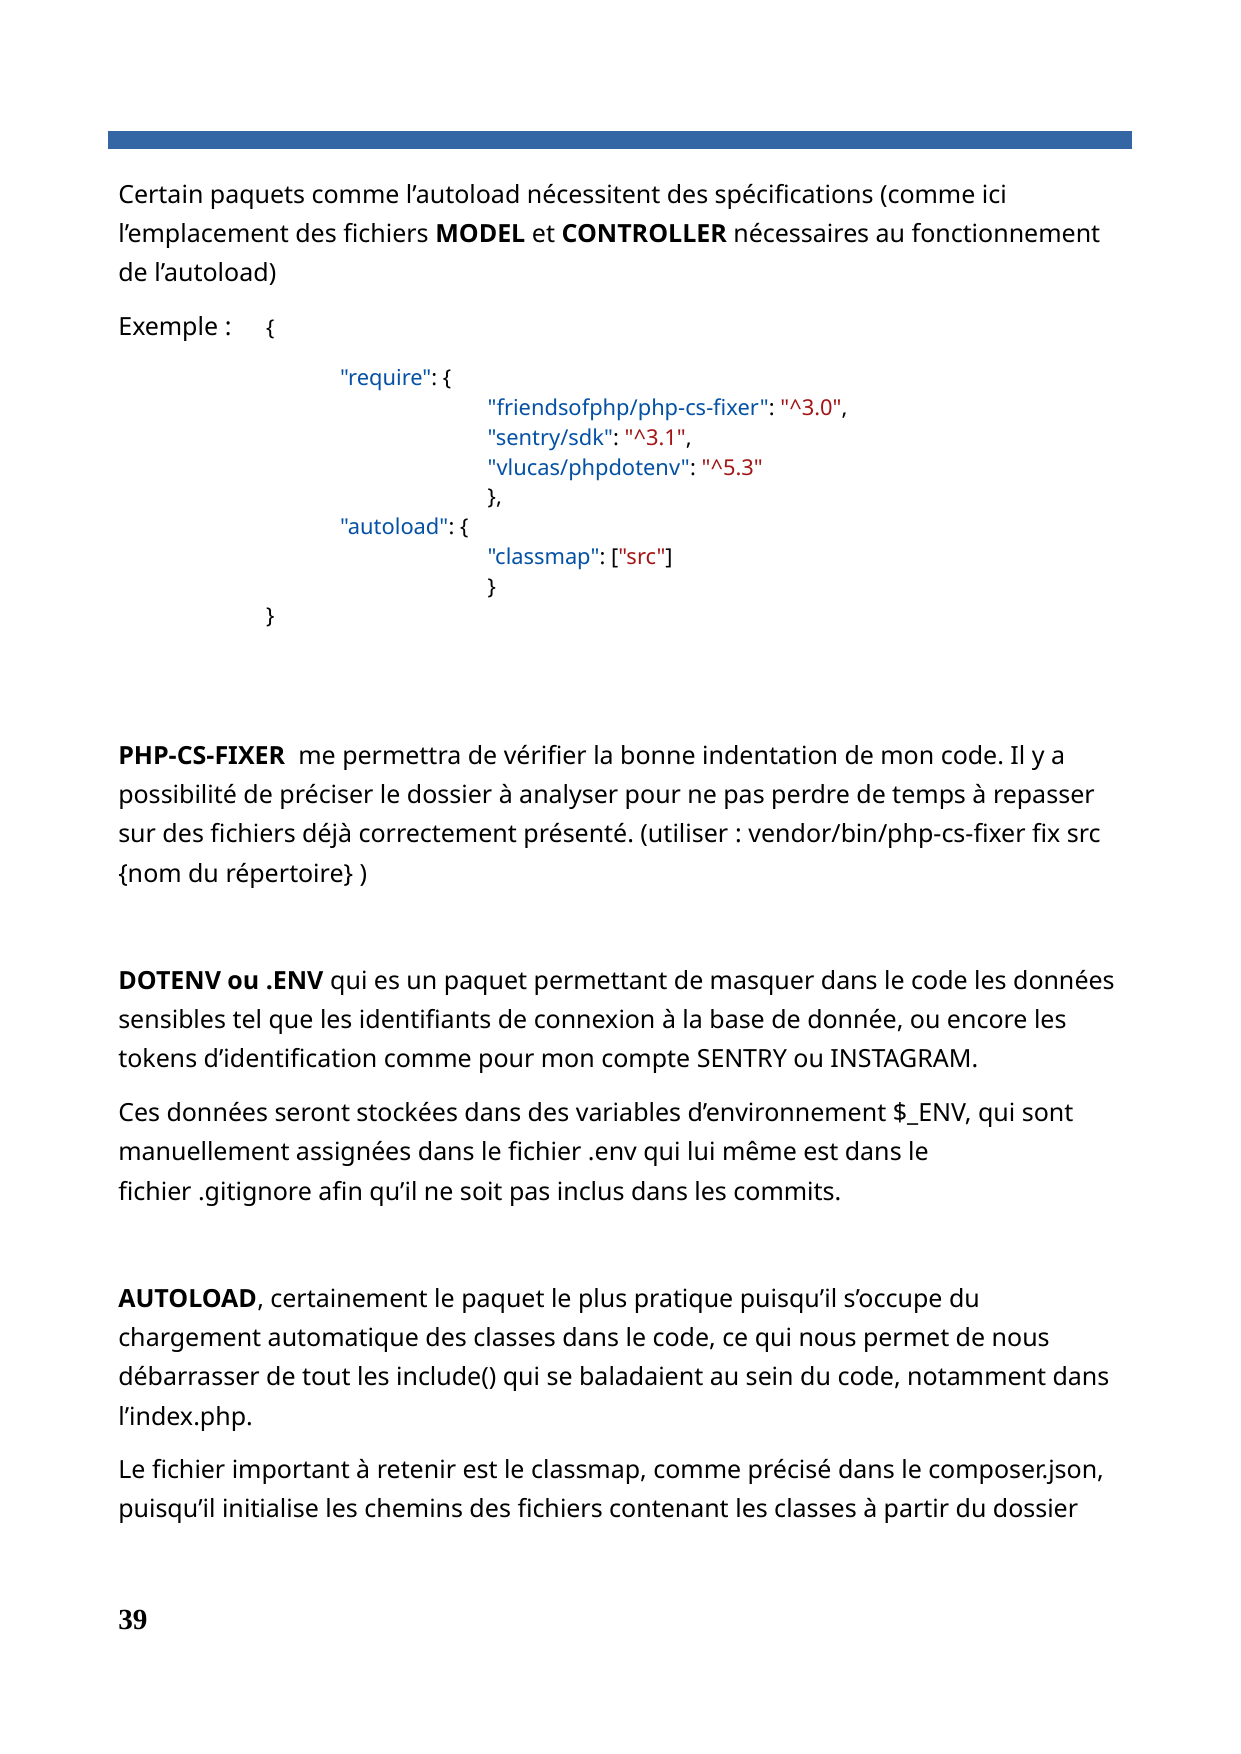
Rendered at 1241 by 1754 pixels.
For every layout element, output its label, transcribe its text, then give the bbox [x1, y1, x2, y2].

text Exemple : { [118, 308, 1122, 342]
text }, [118, 481, 1122, 511]
text "classmap": ["src"] [118, 541, 1122, 571]
text } [118, 601, 1122, 630]
text Le fichier important à retenir est le classmap, comme précisé dans le composer.json, puisqu’il initialise les chemins des fichiers contenant les classes à partir du dossier [118, 1452, 1122, 1525]
text Certain paquets comme l’autoload nécessitent des spécifications (comme ici l’emplacement des fichiers MODEL et CONTROLLER nécessaires au fonctionnement de l’autoload) [118, 176, 1122, 289]
text "require": { [118, 362, 1122, 392]
text "friendsofphp/php-cs-fixer": "^3.0", [118, 392, 1122, 422]
text "autoload": { [118, 511, 1122, 541]
text Ces données seront stockées dans des variables d’environnement $_ENV, qui sont manuellement assignées dans le fichier .env qui lui même est dans le fichier .gitignore afin qu’il ne soit pas inclus dans les commits. [118, 1095, 1122, 1207]
text "sentry/sdk": "^3.1", [118, 422, 1122, 452]
text } [118, 571, 1122, 601]
text PHP-CS-FIXER me permettra de vérifier la bonne indentation de mon code. Il y a possibilité de préciser le dossier à analyser pour ne pas perdre de temps à repasser sur des fichiers déjà correctement présenté. (utiliser : vendor/bin/php-cs-fixer fix src {nom du répertoire} ) [118, 738, 1122, 889]
text AUTOLOAD, certainement le paquet le plus pratique puisqu’il s’occupe du chargement automatique des classes dans le code, ce qui nous permet de nous débarrasser de tout les include() qui se baladaient au sein du code, notamment dans l’index.php. [118, 1281, 1122, 1432]
text "vlucas/phpdotenv": "^5.3" [118, 452, 1122, 481]
text DOTENV ou .ENV qui es un paquet permettant de masquer dans le code les données sensibles tel que les identifiants de connexion à la base de donnée, ou encore les tokens d’identification comme pour mon compte SENTRY ou INSTAGRAM. [118, 963, 1122, 1075]
